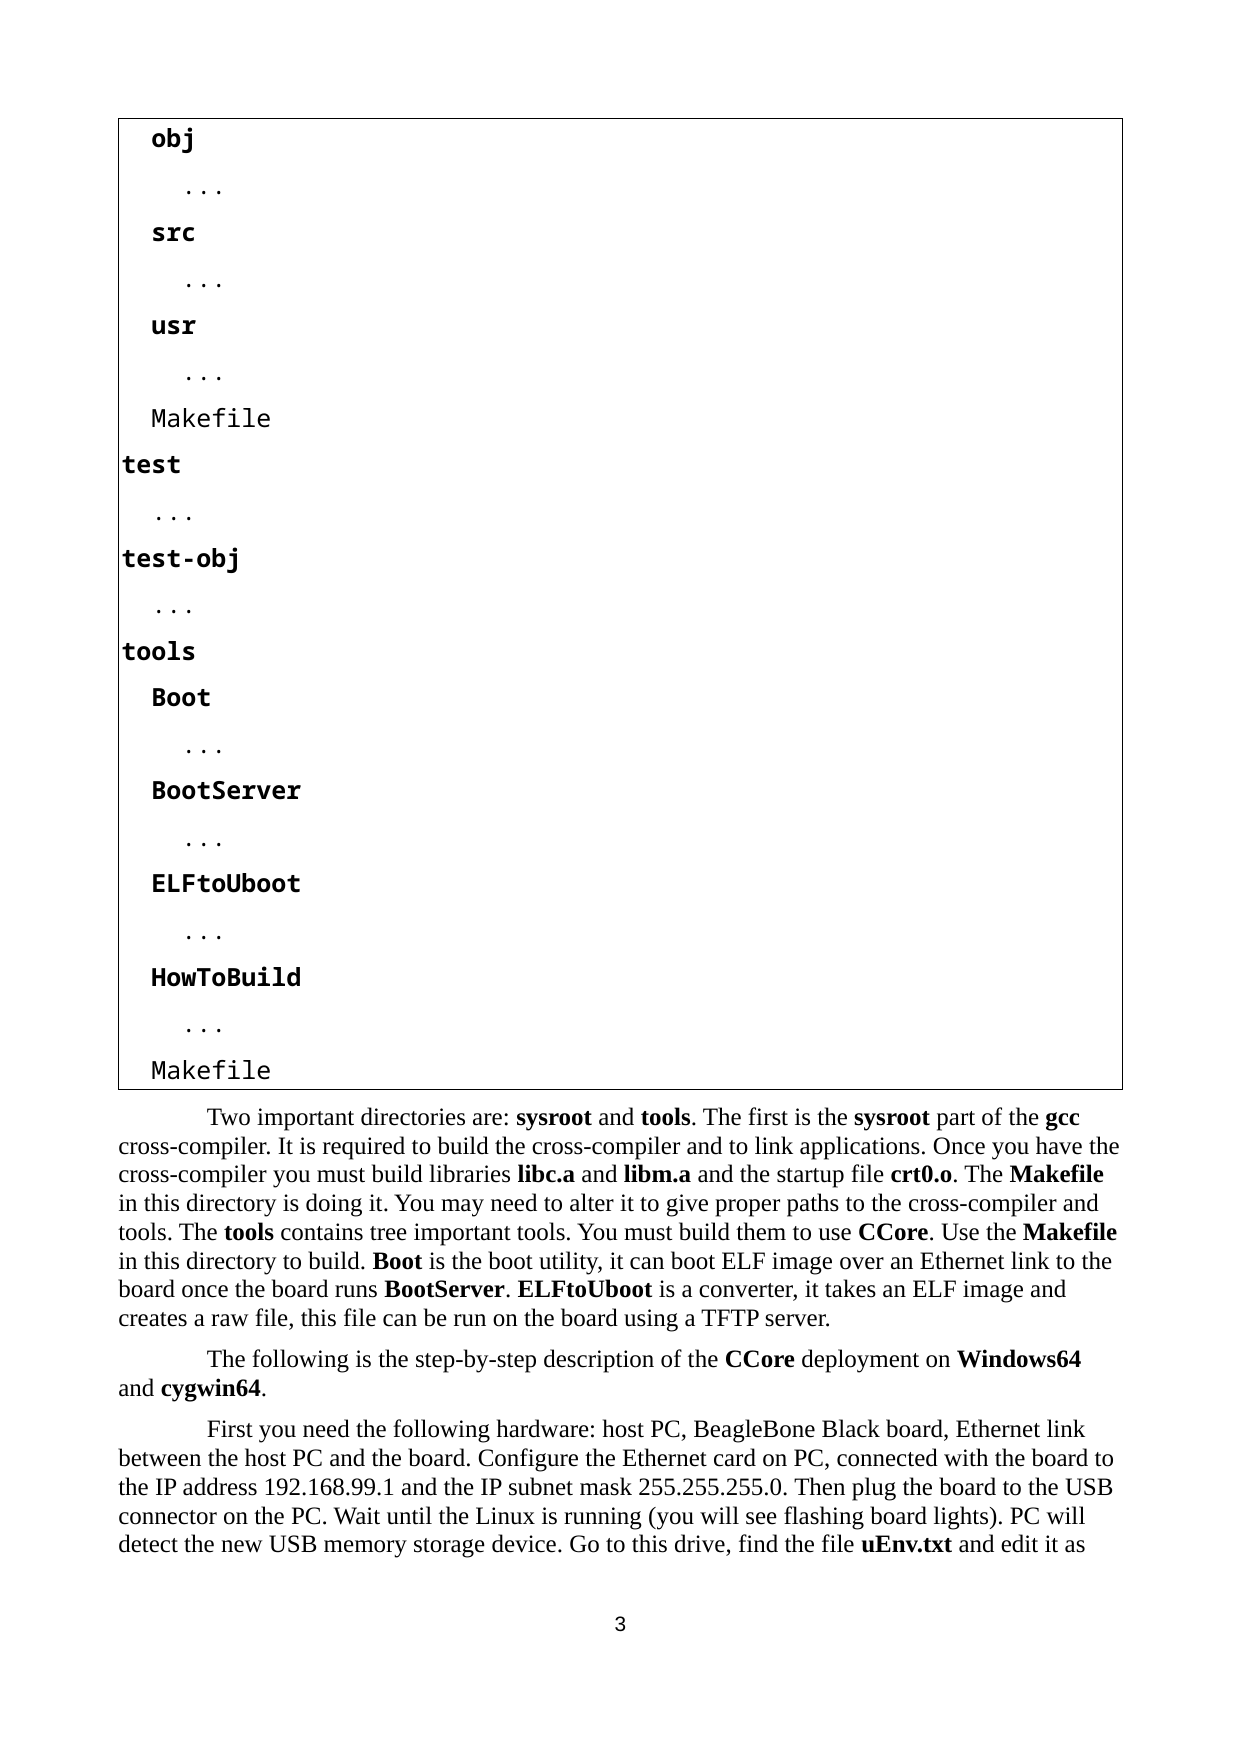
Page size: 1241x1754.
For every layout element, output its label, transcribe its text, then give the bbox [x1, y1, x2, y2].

text obj [119, 119, 1122, 155]
text ... [119, 723, 1122, 761]
text ... [119, 817, 1122, 854]
text ELFtoUboot [119, 863, 1122, 900]
text ... [119, 584, 1122, 621]
text Boot [119, 677, 1122, 714]
text ... [119, 258, 1122, 295]
text The following is the step-by-step description of the CCore deployment on Windows64 and cygwin64. [118, 1344, 1122, 1402]
text ... [119, 491, 1122, 528]
text tools [119, 630, 1122, 667]
text Two important directories are: sysroot and tools. The first is the sysroot part of the gcc cross-compiler. It is required to build the cross-compiler and to link applications. Once you have the cross-compiler you must build libraries libc.a and libm.a and the startup file crt0.o. The Makefile in this directory is doing it. You may need to alter it to give proper paths to the cross-compiler and tools. The tools contains tree important tools. You must build them to use CCore. Use the Makefile in this directory to build. Boot is the boot utility, it can boot ELF image over an Ethernet link to the board once the board runs BootServer. ELFtoUboot is a converter, it takes an ELF image and creates a raw file, this file can be run on the board using a TFTP server. [118, 1102, 1122, 1332]
text ... [119, 910, 1122, 947]
text src [119, 211, 1122, 248]
text test-obj [119, 537, 1122, 574]
text ... [119, 165, 1122, 202]
text ... [119, 351, 1122, 388]
text ... [119, 1003, 1122, 1040]
text Makefile [119, 397, 1122, 434]
text Makefile [119, 1049, 1122, 1089]
text HowToBuild [119, 956, 1122, 993]
text test [119, 444, 1122, 481]
text usr [119, 304, 1122, 341]
text First you need the following hardware: host PC, BeagleBone Black board, Ethernet link between the host PC and the board. Configure the Ethernet card on PC, connected with the board to the IP address 192.168.99.1 and the IP subnet mask 255.255.255.0. Then plug the board to the USB connector on the PC. Wait until the Linux is running (you will see flashing board lights). PC will detect the new USB memory storage device. Go to this drive, find the file uEnv.txt and edit it as [118, 1414, 1122, 1558]
text BootServer [119, 770, 1122, 807]
